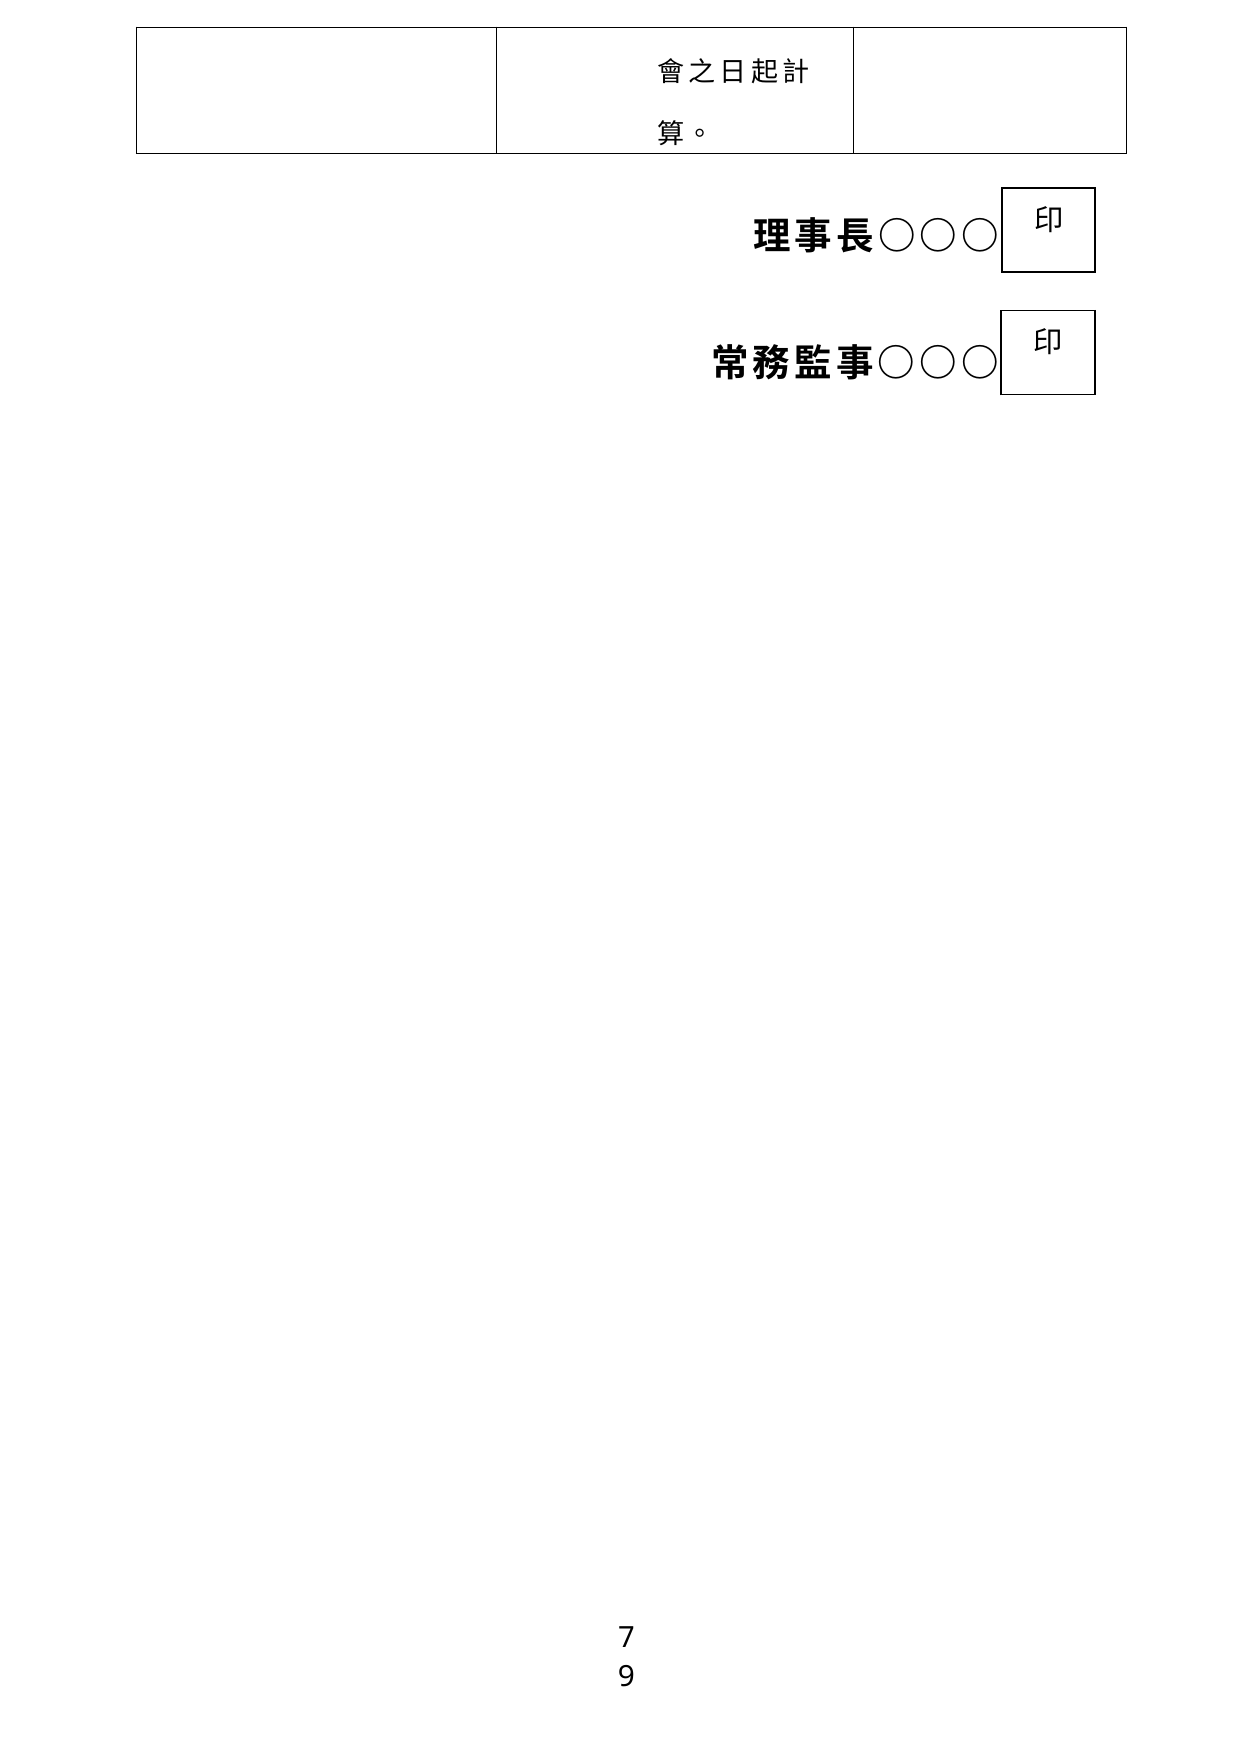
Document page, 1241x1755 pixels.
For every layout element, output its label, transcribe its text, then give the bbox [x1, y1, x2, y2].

text [1096, 318, 1124, 381]
text [1096, 191, 1124, 254]
table_cell [137, 28, 496, 153]
text 常務監事○○○ [164, 318, 1000, 381]
table_cell 會之日起計算。 [497, 28, 853, 153]
text 理事長○○○ [164, 191, 1001, 254]
text [1003, 189, 1094, 271]
text 印 [1017, 319, 1079, 361]
text [1002, 311, 1094, 394]
table_cell [854, 28, 1126, 153]
text 印 [1017, 196, 1079, 238]
